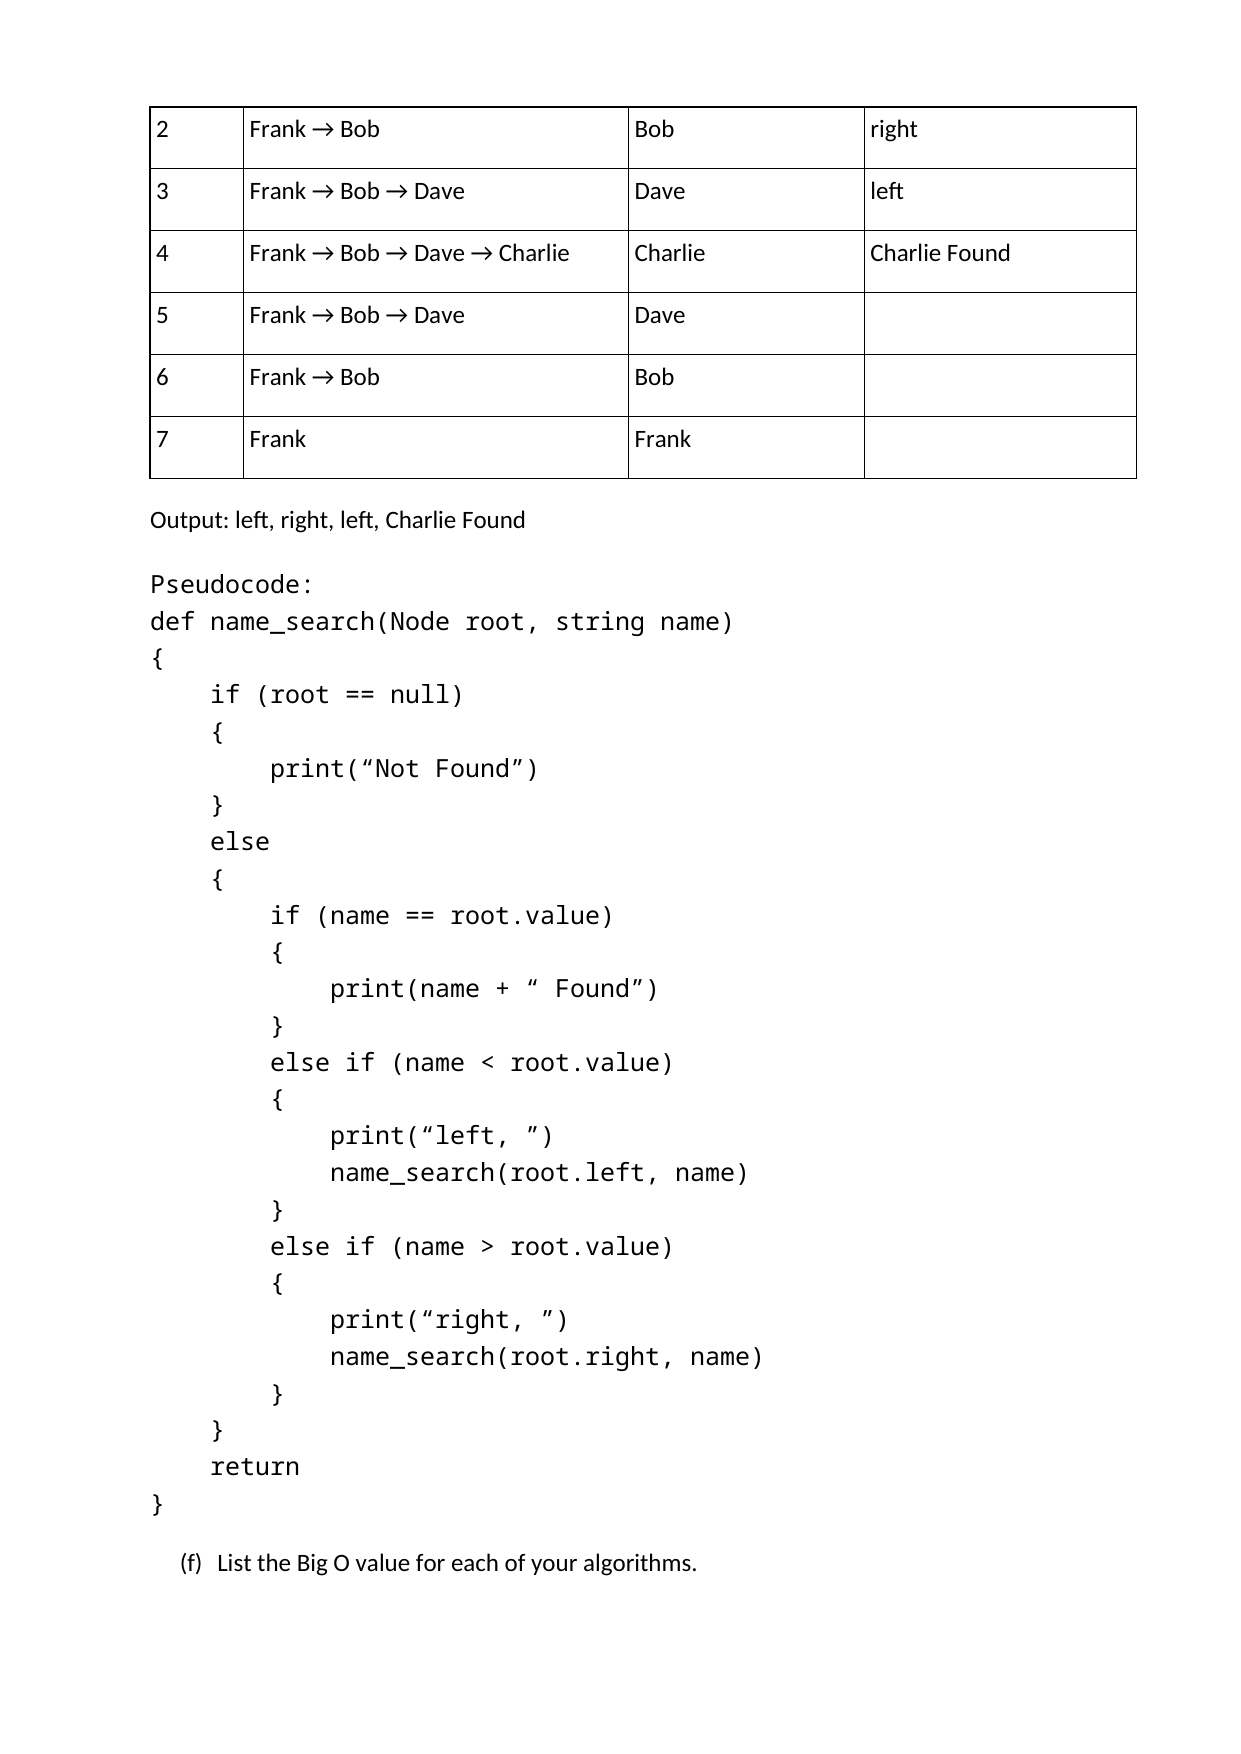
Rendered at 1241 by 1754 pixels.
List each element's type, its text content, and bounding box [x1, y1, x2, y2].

list } [150, 1008, 1137, 1042]
list def name_search(Node root, string name) [150, 603, 1137, 637]
table_cell Frank → Bob → Dave [244, 169, 628, 230]
list { [150, 861, 1137, 894]
list return [150, 1449, 1137, 1483]
list List the Big O value for each of your algorithms. [179, 1547, 1137, 1578]
list { [150, 1081, 1137, 1115]
table_cell Frank [629, 417, 864, 478]
list if (root == null) [150, 677, 1137, 711]
list print(“left, ”) [150, 1118, 1137, 1152]
table_cell Charlie Found [865, 231, 1136, 292]
table_cell Frank → Bob [244, 108, 628, 168]
table_cell Dave [629, 169, 864, 230]
table_cell Bob [629, 108, 864, 168]
list else if (name < root.value) [150, 1044, 1137, 1078]
list { [150, 713, 1137, 747]
list Pseudocode: [150, 566, 1137, 600]
list if (name == root.value) [150, 897, 1137, 931]
table_cell 5 [151, 293, 243, 354]
list { [150, 934, 1137, 968]
table_cell 7 [151, 417, 243, 478]
table_cell left [865, 169, 1136, 230]
table_cell 6 [151, 355, 243, 416]
table_cell 4 [151, 231, 243, 292]
list else [150, 824, 1137, 858]
table_cell Dave [629, 293, 864, 354]
list { [150, 1265, 1137, 1299]
table_cell [865, 417, 1136, 478]
table_cell 2 [151, 108, 243, 168]
table_cell Frank → Bob → Dave [244, 293, 628, 354]
list name_search(root.left, name) [150, 1155, 1137, 1189]
list } [150, 1486, 1137, 1520]
list print(name + “ Found”) [150, 971, 1137, 1005]
text Output: left, right, left, Charlie Found [150, 504, 1137, 535]
list print(“Not Found”) [150, 750, 1137, 784]
list name_search(root.right, name) [150, 1338, 1137, 1373]
table_cell Frank [244, 417, 628, 478]
list } [150, 787, 1137, 821]
table_cell [865, 355, 1136, 416]
list } [150, 1191, 1137, 1226]
table_cell Frank → Bob → Dave → Charlie [244, 231, 628, 292]
table_cell Charlie [629, 231, 864, 292]
list { [150, 640, 1137, 674]
table_cell [865, 293, 1136, 354]
list else if (name > root.value) [150, 1228, 1137, 1262]
table_cell Bob [629, 355, 864, 416]
table_cell right [865, 108, 1136, 168]
list } [150, 1412, 1137, 1446]
table_cell Frank → Bob [244, 355, 628, 416]
table_cell 3 [151, 169, 243, 230]
list print(“right, ”) [150, 1302, 1137, 1336]
list } [150, 1375, 1137, 1409]
